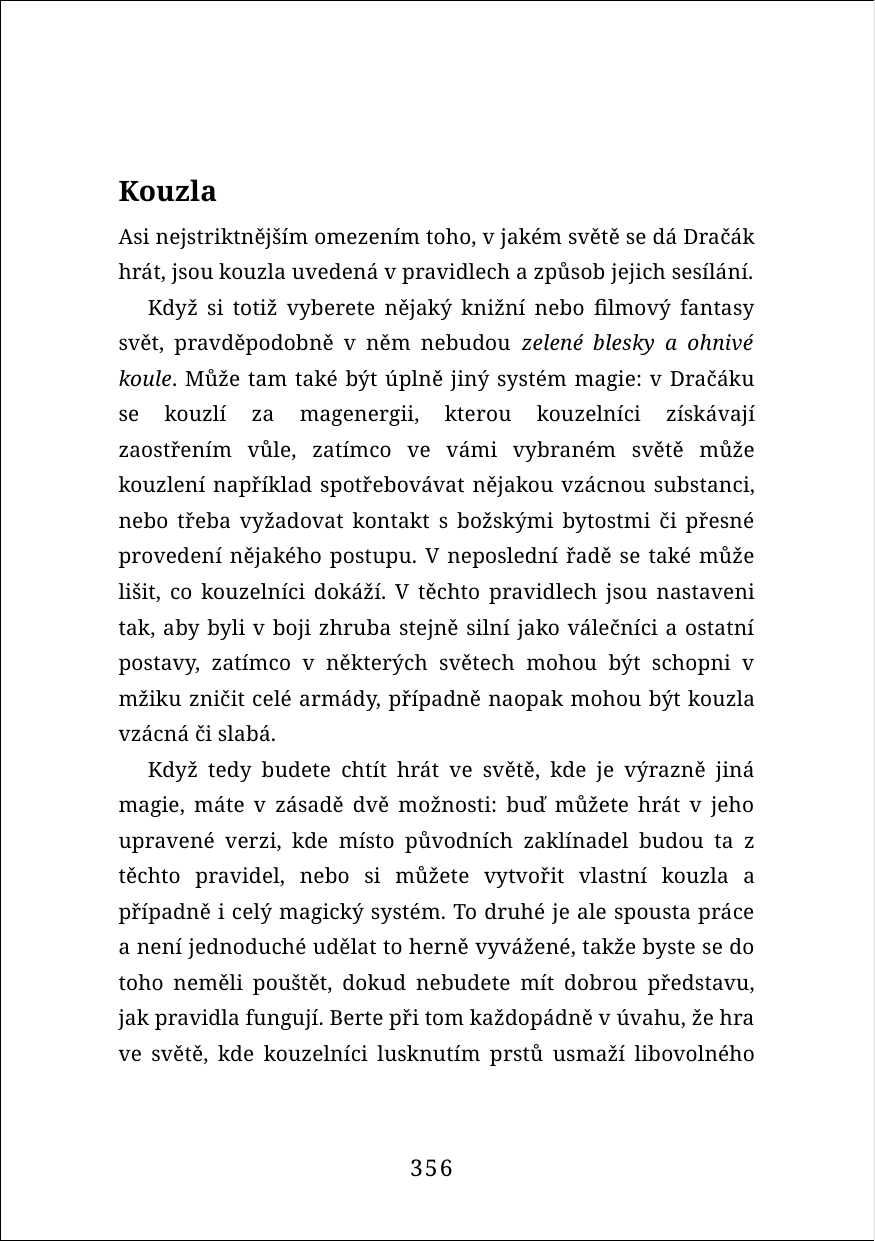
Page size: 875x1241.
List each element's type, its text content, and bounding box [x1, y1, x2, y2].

text Asi nejstriktnějším omezením toho, v jakém světě se dá Dračák hrát, jsou kouzla uvedená v pravidlech a způsob jejich sesílání. Když si totiž vyberete nějaký knižní nebo filmový fantasy svět, pravděpodobně v něm nebudou zelené blesky a ohnivé koule. Může tam také být úplně jiný systém magie: v Dračáku se kouzlí za magenergii, kterou kouzelníci získávají zaostřením vůle, zatímco ve vámi vybraném světě může kouzlení například spotřebovávat nějakou vzácnou substanci, nebo třeba vyžadovat kontakt s božskými bytostmi či přesné provedení nějakého postupu. V neposlední řadě se také může lišit, co kouzelníci dokáží. V těchto pravidlech jsou nastaveni tak, aby byli v boji zhruba stejně silní jako válečníci a ostatní postavy, zatímco v některých světech mohou být schopni v mžiku zničit celé armády, případně naopak mohou být kouzla vzácná či slabá. Když tedy budete chtít hrát ve světě, kde je výrazně jiná magie, máte v zásadě dvě možnosti: buď můžete hrát v jeho upravené verzi, kde místo původních zaklínadel budou ta z těchto pravidel, nebo si můžete vytvořit vlastní kouzla a případně i celý magický systém. To druhé je ale spousta práce a není jednoduché udělat to herně vyvážené, takže byste se do toho neměli pouštět, dokud nebudete mít dobrou představu, jak pravidla fungují. Berte při tom každopádně v úvahu, že hra ve světě, kde kouzelníci lusknutím prstů usmaží libovolného [118, 222, 756, 1067]
subtitle Kouzla [118, 172, 756, 210]
